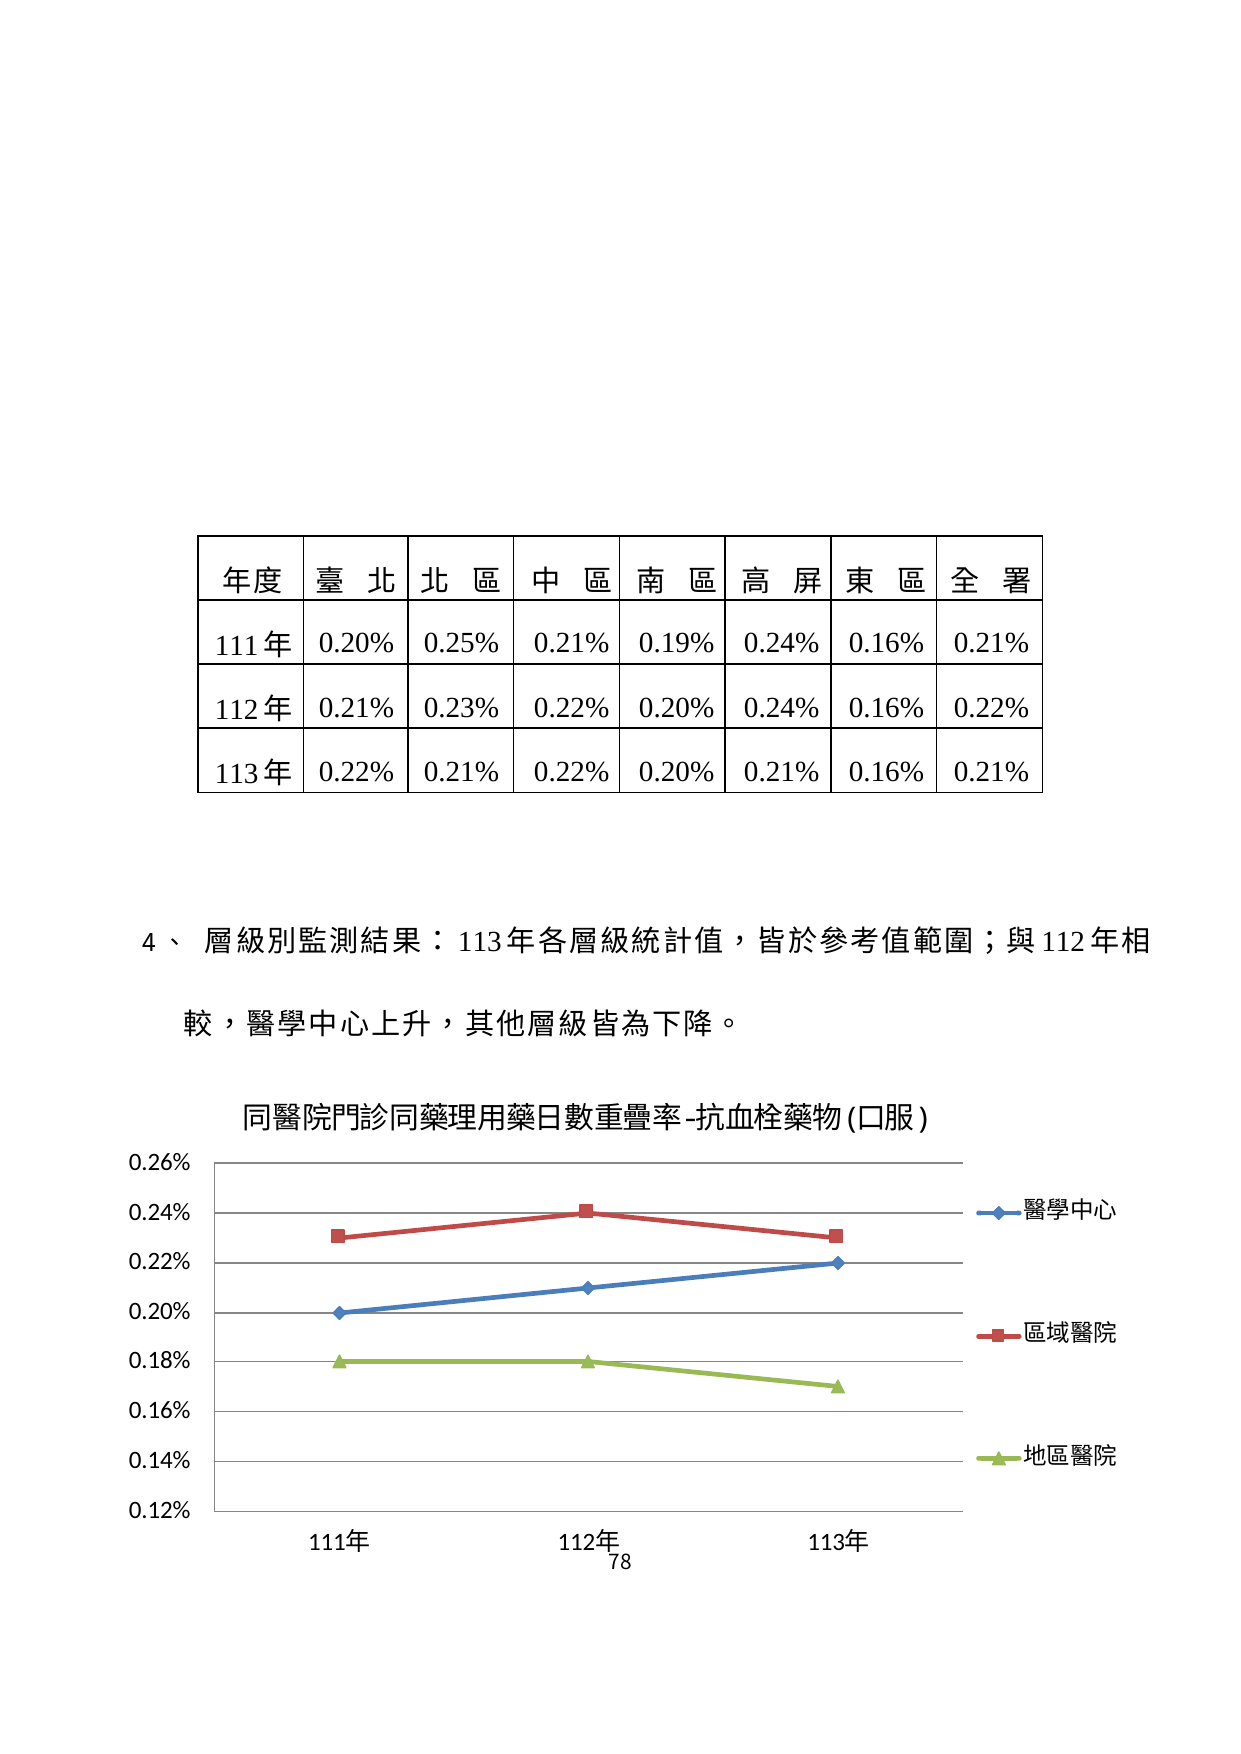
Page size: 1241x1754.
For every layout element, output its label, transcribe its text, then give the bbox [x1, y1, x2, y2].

table_cell 0.16% [832, 601, 936, 663]
table_header 北 區 [409, 537, 513, 599]
table_header 臺 北 [304, 537, 407, 599]
table_cell 0.19% [620, 601, 724, 663]
table_cell 0.24% [726, 601, 830, 663]
table_cell 0.21% [726, 729, 830, 791]
table_header 全 署 [937, 537, 1042, 599]
table_header 高 屏 [726, 537, 830, 599]
table_cell 0.21% [514, 601, 619, 663]
table_cell 0.22% [514, 729, 619, 791]
table_header 中 區 [514, 537, 619, 599]
list 層級別監測結果：113年各層級統計值，皆於參考值範圍；與112年相較，醫學中心上升，其他層級皆為下降。 [139, 855, 1151, 1043]
table_cell 0.23% [409, 665, 513, 727]
table_cell 111年 [199, 601, 303, 663]
table_cell 0.21% [409, 729, 513, 791]
table_cell 0.21% [304, 665, 407, 727]
table_cell 0.20% [620, 729, 724, 791]
table_cell 0.21% [937, 729, 1042, 791]
table_header 東 區 [832, 537, 936, 599]
table_cell 0.16% [832, 665, 936, 727]
table_cell 0.25% [409, 601, 513, 663]
table_cell 0.22% [304, 729, 407, 791]
table_header 南 區 [620, 537, 724, 599]
table_cell 0.16% [832, 729, 936, 791]
table_cell 0.20% [304, 601, 407, 663]
table_cell 0.24% [726, 665, 830, 727]
table_cell 0.20% [620, 665, 724, 727]
table_cell 0.21% [937, 601, 1042, 663]
table_cell 0.22% [937, 665, 1042, 727]
table_cell 112年 [199, 665, 303, 727]
table_cell 113年 [199, 729, 303, 791]
table_header 年度 [199, 537, 303, 599]
table_cell 0.22% [514, 665, 619, 727]
